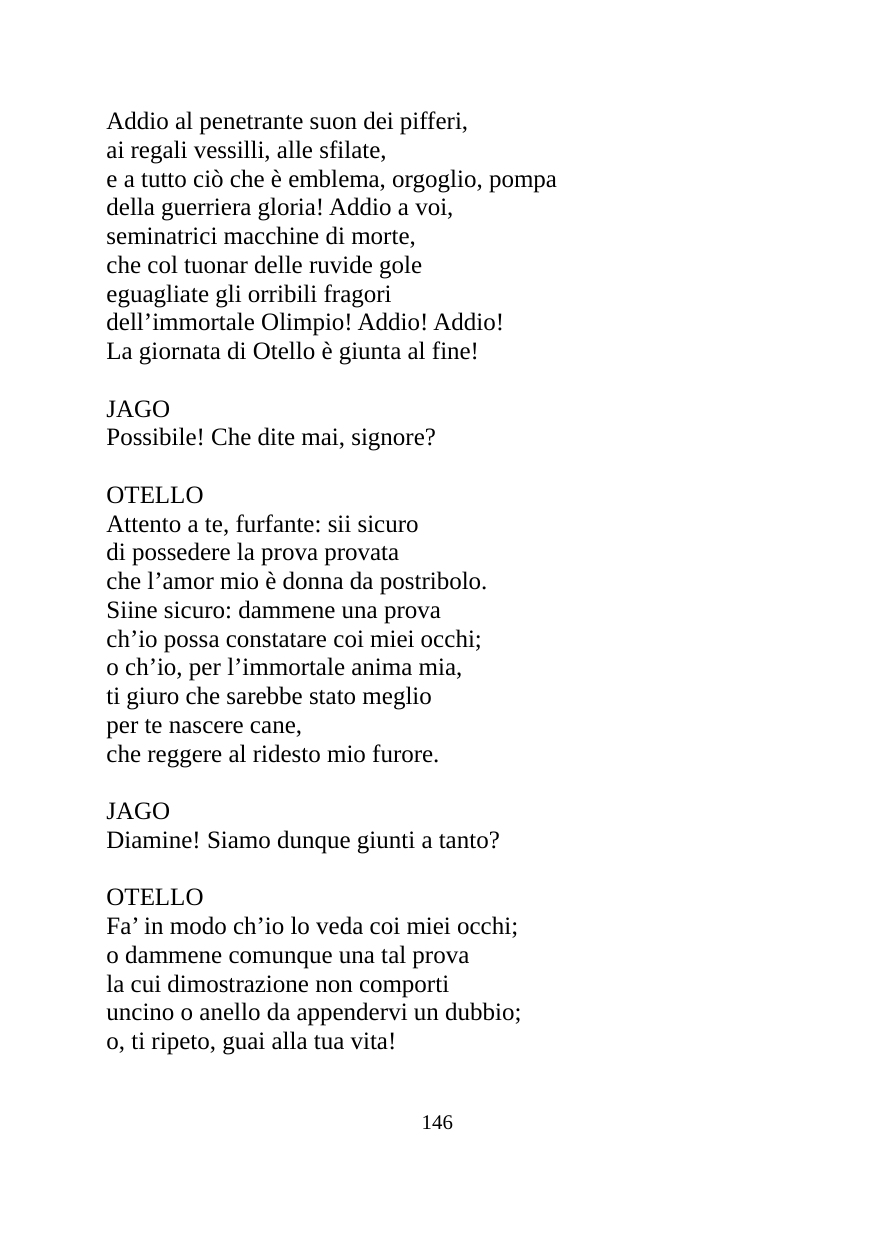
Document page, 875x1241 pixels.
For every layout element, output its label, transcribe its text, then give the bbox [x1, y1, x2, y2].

text la cui dimostrazione non comporti [106, 969, 768, 997]
text dell’immortale Olimpio! Addio! Addio! [106, 307, 768, 336]
text o ch’io, per l’immortale anima mia, [106, 652, 768, 681]
text per te nascere cane, [106, 710, 768, 739]
text che l’amor mio è donna da postribolo. [106, 566, 768, 595]
text eguagliate gli orribili fragori [106, 279, 768, 307]
text Addio al penetrante suon dei pifferi, [106, 106, 768, 135]
text o dammene comunque una tal prova [106, 940, 768, 969]
text La giornata di Otello è giunta al fine! [106, 336, 768, 365]
text della guerriera gloria! Addio a voi, [106, 192, 768, 221]
text uncino o anello da appendervi un dubbio; [106, 997, 768, 1026]
text ch’io possa constatare coi miei occhi; [106, 624, 768, 652]
text JAGO Diamine! Siamo dunque giunti a tanto? [106, 796, 768, 854]
text OTELLO Fa’ in modo ch’io lo veda coi miei occhi; [106, 882, 768, 940]
text o, ti ripeto, guai alla tua vita! [106, 1026, 768, 1055]
text ai regali vessilli, alle sfilate, [106, 135, 768, 164]
text seminatrici macchine di morte, [106, 221, 768, 250]
text JAGO Possibile! Che dite mai, signore? [106, 394, 768, 451]
text Siine sicuro: dammene una prova [106, 595, 768, 624]
text ti giuro che sarebbe stato meglio [106, 681, 768, 710]
text di possedere la prova provata [106, 537, 768, 566]
text che col tuonar delle ruvide gole [106, 250, 768, 279]
text e a tutto ciò che è emblema, orgoglio, pompa [106, 164, 768, 192]
text che reggere al ridesto mio furore. [106, 739, 768, 767]
text OTELLO Attento a te, furfante: sii sicuro [106, 480, 768, 537]
